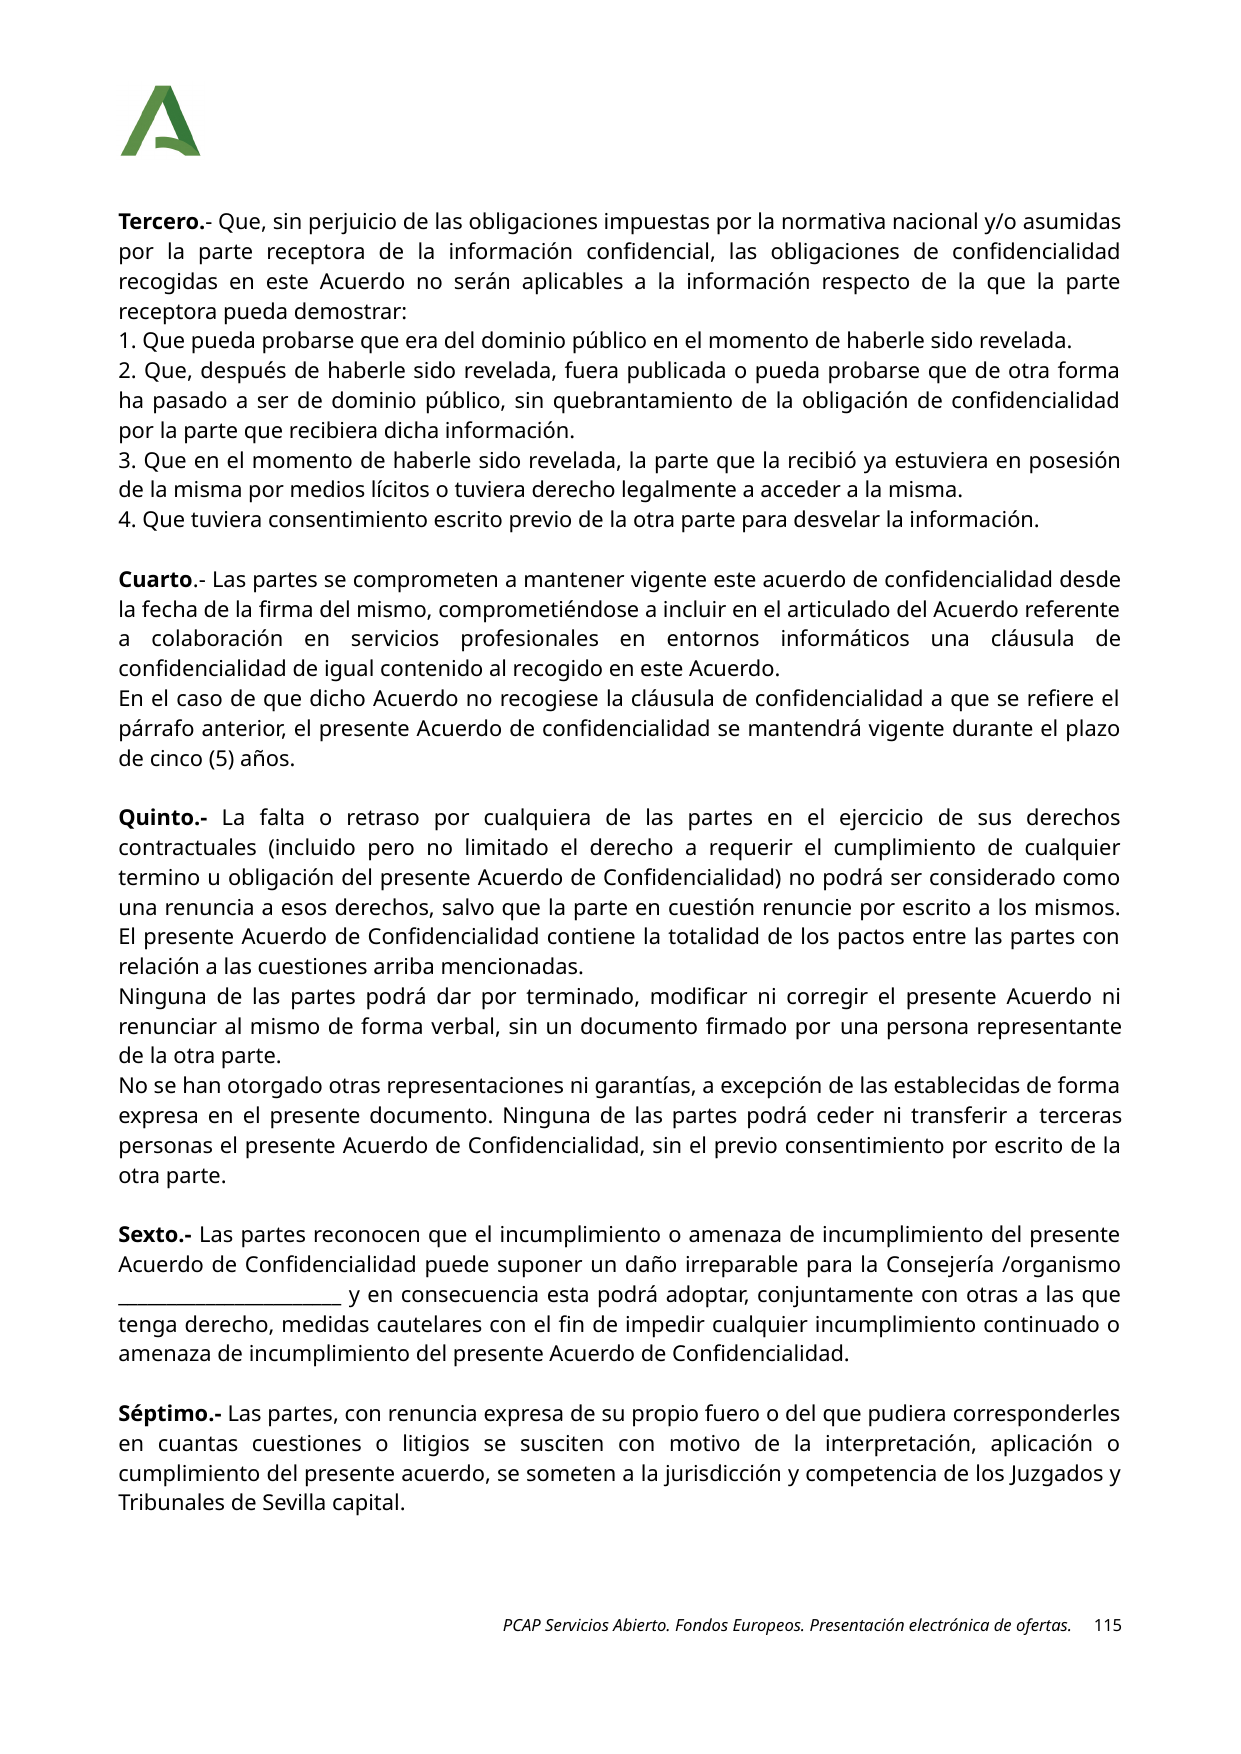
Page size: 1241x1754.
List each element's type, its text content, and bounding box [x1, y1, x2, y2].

text 2. Que, después de haberle sido revelada, fuera publicada o pueda probarse que de otra forma ha pasado a ser de dominio público, sin quebrantamiento de la obligación de confidencialidad por la parte que recibiera dicha información. [118, 355, 1122, 445]
text Tercero.- Que, sin perjuicio de las obligaciones impuestas por la normativa nacional y/o asumidas por la parte receptora de la información confidencial, las obligaciones de confidencialidad recogidas en este Acuerdo no serán aplicables a la información respecto de la que la parte receptora pueda demostrar: [118, 206, 1122, 326]
text Ninguna de las partes podrá dar por terminado, modificar ni corregir el presente Acuerdo ni renunciar al mismo de forma verbal, sin un documento firmado por una persona representante de la otra parte. [118, 981, 1122, 1070]
text En el caso de que dicho Acuerdo no recogiese la cláusula de confidencialidad a que se refiere el párrafo anterior, el presente Acuerdo de confidencialidad se mantendrá vigente durante el plazo de cinco (5) años. [118, 683, 1122, 772]
picture [116, 81, 205, 160]
text Cuarto.- Las partes se comprometen a mantener vigente este acuerdo de confidencialidad desde la fecha de la firma del mismo, comprometiéndose a incluir en el articulado del Acuerdo referente a colaboración en servicios profesionales en entornos informáticos una cláusula de confidencialidad de igual contenido al recogido en este Acuerdo. [118, 564, 1122, 683]
text Sexto.- Las partes reconocen que el incumplimiento o amenaza de incumplimiento del presente Acuerdo de Confidencialidad puede suponer un daño irreparable para la Consejería /organismo _______________________ y en consecuencia esta podrá adoptar, conjuntamente con otras a las que tenga derecho, medidas cautelares con el fin de impedir cualquier incumplimiento continuado o amenaza de incumplimiento del presente Acuerdo de Confidencialidad. [118, 1219, 1122, 1368]
text Quinto.- La falta o retraso por cualquiera de las partes en el ejercicio de sus derechos contractuales (incluido pero no limitado el derecho a requerir el cumplimiento de cualquier termino u obligación del presente Acuerdo de Confidencialidad) no podrá ser considerado como una renuncia a esos derechos, salvo que la parte en cuestión renuncie por escrito a los mismos. El presente Acuerdo de Confidencialidad contiene la totalidad de los pactos entre las partes con relación a las cuestiones arriba mencionadas. [118, 802, 1122, 981]
text 1. Que pueda probarse que era del dominio público en el momento de haberle sido revelada. [118, 326, 1122, 355]
text No se han otorgado otras representaciones ni garantías, a excepción de las establecidas de forma expresa en el presente documento. Ninguna de las partes podrá ceder ni transferir a terceras personas el presente Acuerdo de Confidencialidad, sin el previo consentimiento por escrito de la otra parte. [118, 1070, 1122, 1189]
text 4. Que tuviera consentimiento escrito previo de la otra parte para desvelar la información. [118, 504, 1122, 534]
text Séptimo.- Las partes, con renuncia expresa de su propio fuero o del que pudiera corresponderles en cuantas cuestiones o litigios se susciten con motivo de la interpretación, aplicación o cumplimiento del presente acuerdo, se someten a la jurisdicción y competencia de los Juzgados y Tribunales de Sevilla capital. [118, 1398, 1122, 1517]
text 3. Que en el momento de haberle sido revelada, la parte que la recibió ya estuviera en posesión de la misma por medios lícitos o tuviera derecho legalmente a acceder a la misma. [118, 445, 1122, 504]
